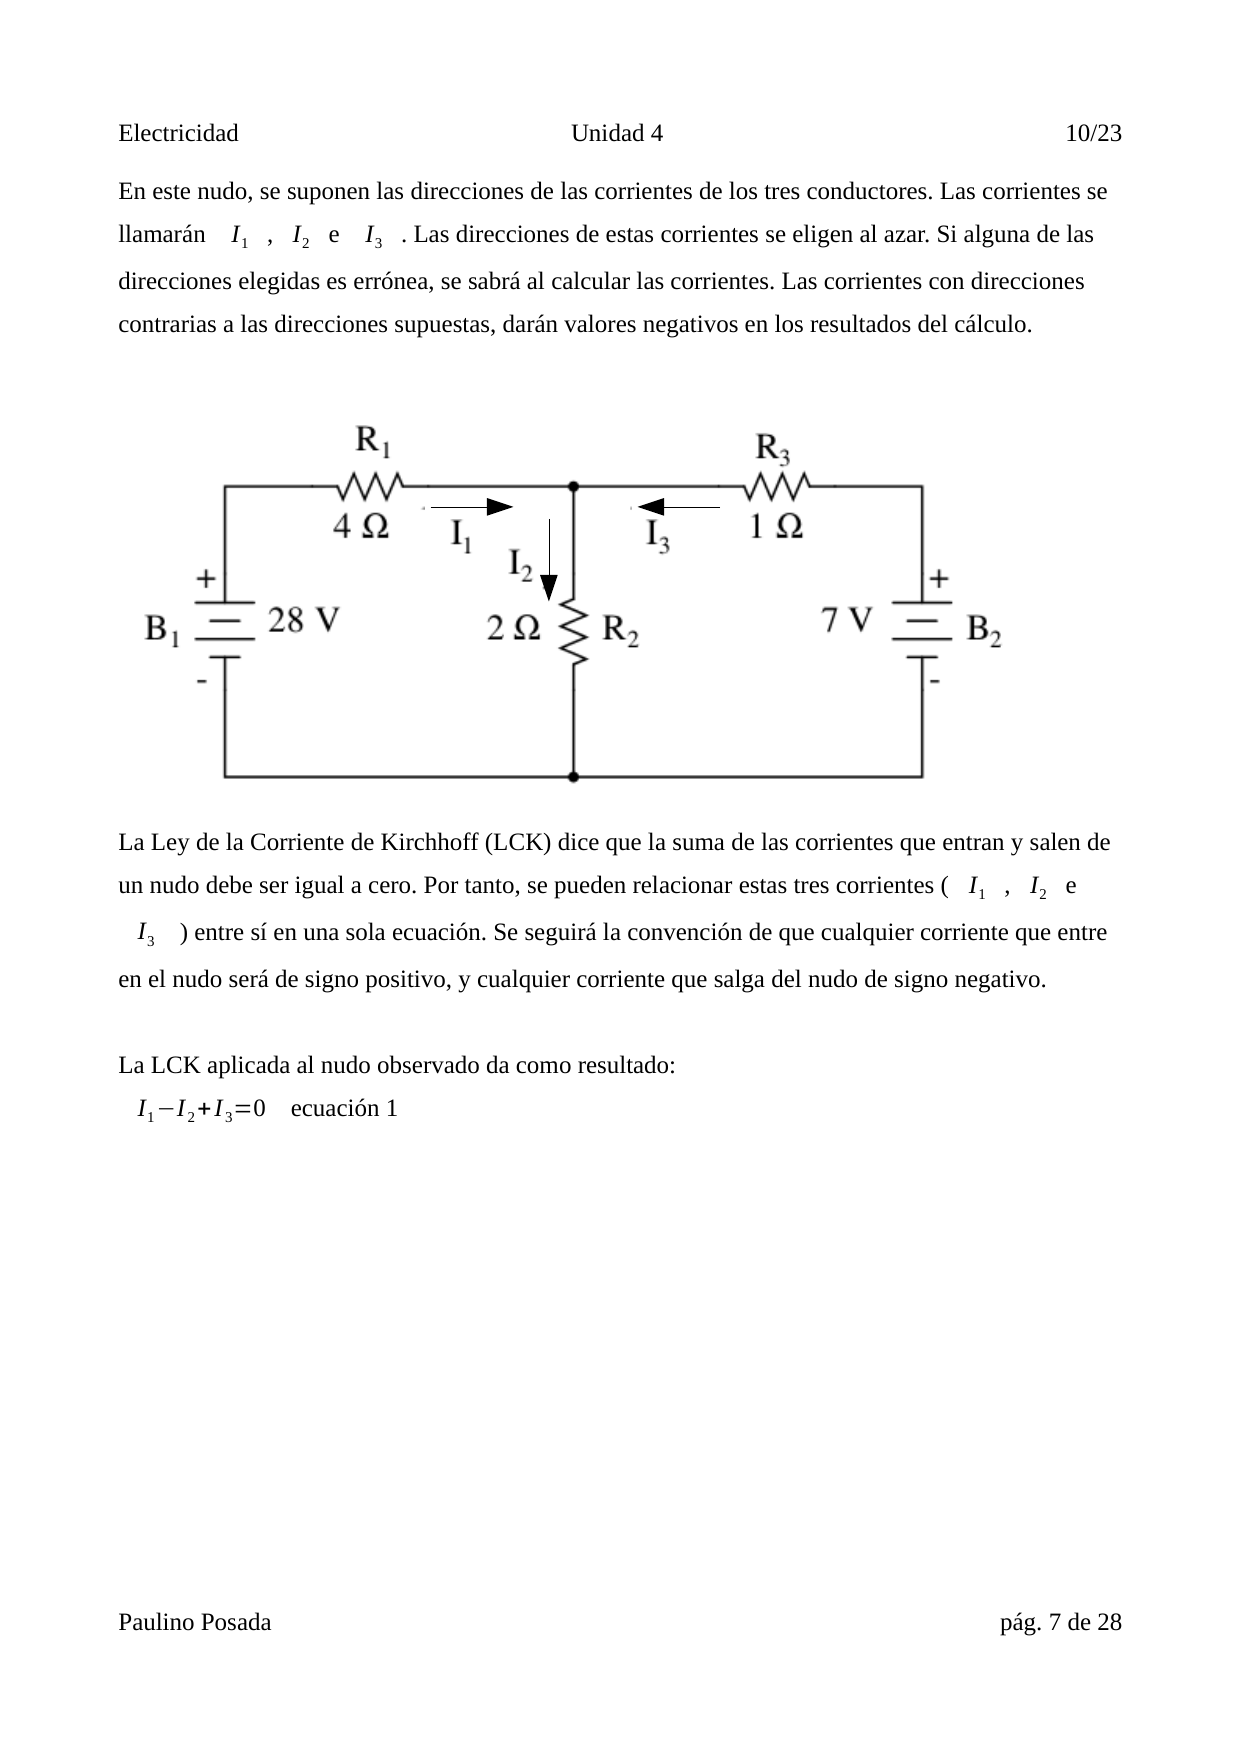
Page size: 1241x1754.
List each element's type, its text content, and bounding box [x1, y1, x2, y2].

picture [118, 410, 1026, 796]
text ecuación 1 [118, 1093, 1122, 1126]
text En este nudo, se suponen las direcciones de las corrientes de los tres conductores. Las corrientes se llamarán ,e . Las direcciones de estas corrientes se eligen al azar. Si alguna de las direcciones elegidas es errónea, se sabrá al calcular las corrientes. Las corrientes con direcciones contrarias a las direcciones supuestas, darán valores negativos en los resultados del cálculo. [118, 176, 1122, 338]
text La Ley de la Corriente de Kirchhoff (LCK) dice que la suma de las corrientes que entran y salen de un nudo debe ser igual a cero. Por tanto, se pueden relacionar estas tres corrientes (,e ) entre sí en una sola ecuación. Se seguirá la convención de que cualquier corriente que entre en el nudo será de signo positivo, y cualquier corriente que salga del nudo de signo negativo. [118, 827, 1122, 993]
text La LCK aplicada al nudo observado da como resultado: [118, 1050, 1122, 1079]
